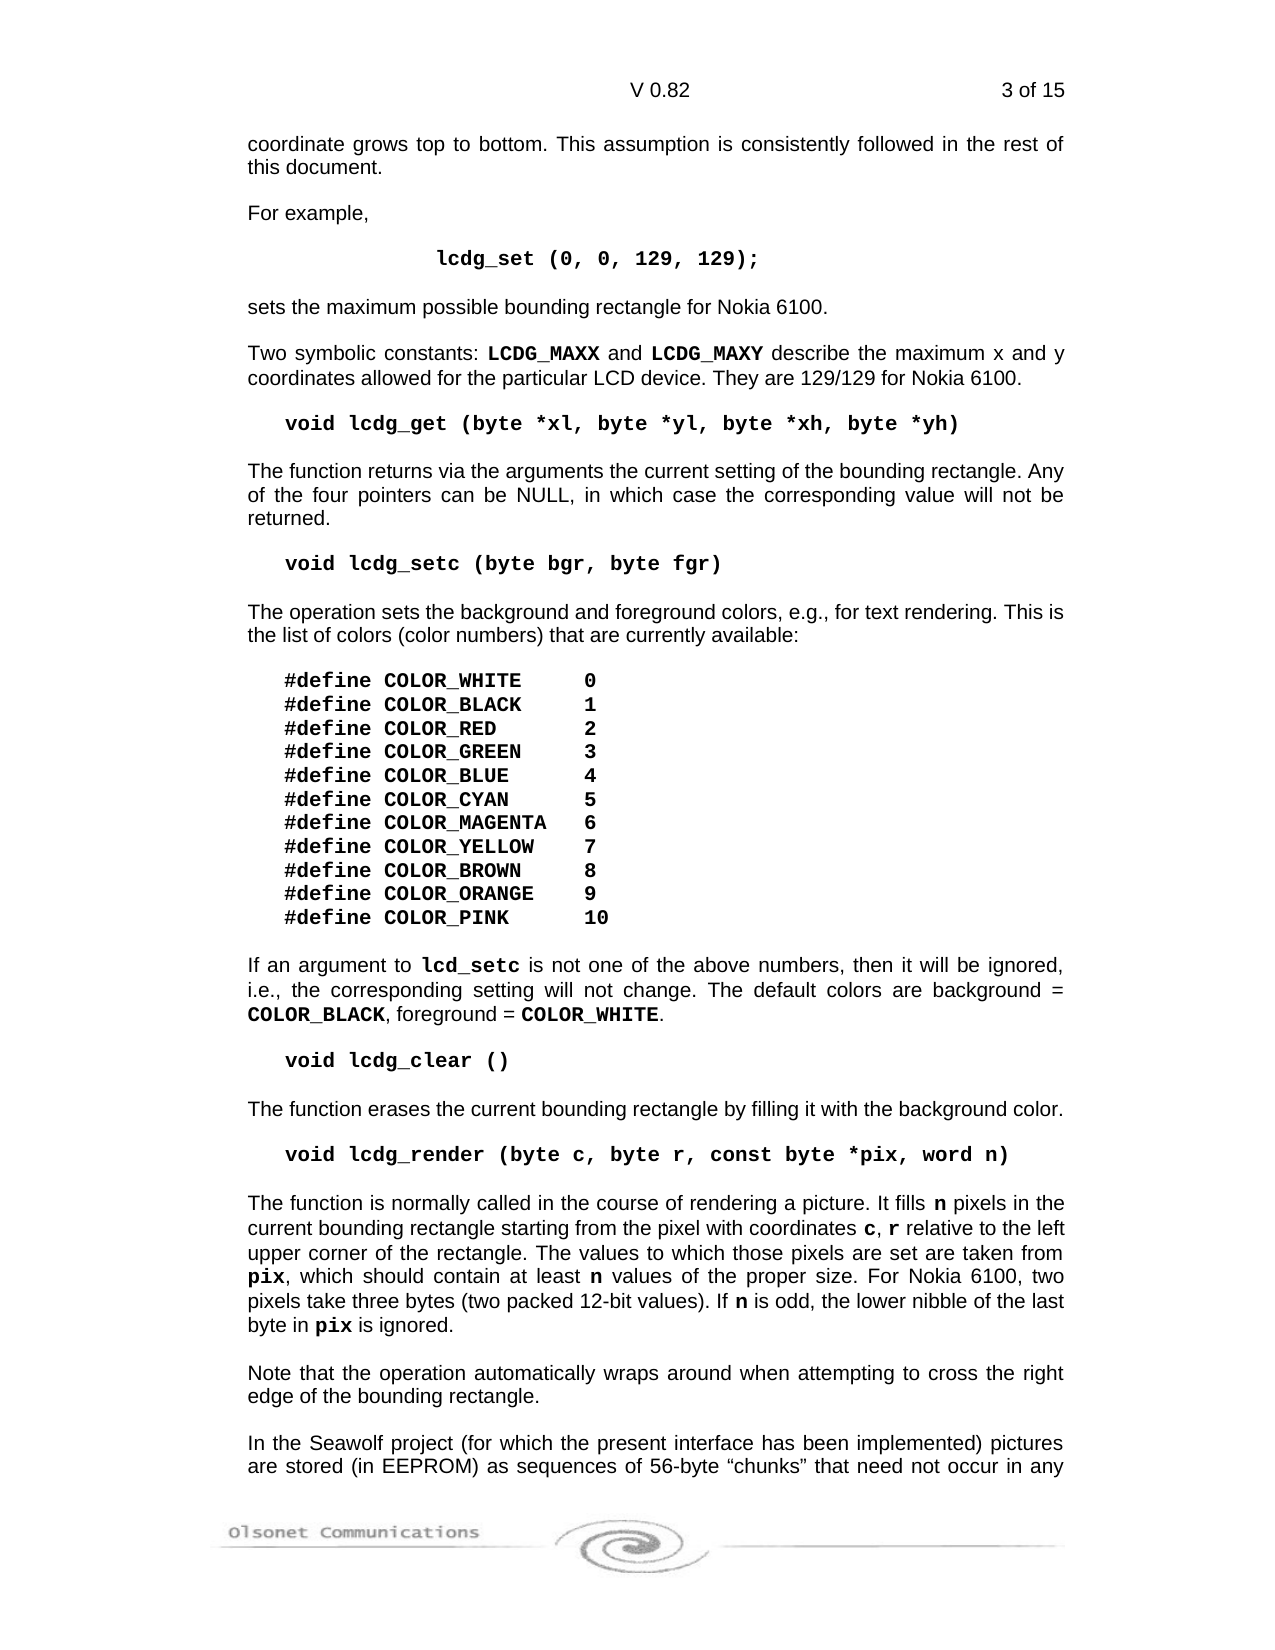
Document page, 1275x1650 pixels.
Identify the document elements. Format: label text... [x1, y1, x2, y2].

text #define COLOR_BLACK 1 [284, 694, 1065, 718]
list void lcdg_render (byte c, byte r, const byte *pix, word n) [247, 1144, 1065, 1168]
text sets the maximum possible bounding rectangle for Nokia 6100. [247, 295, 1065, 318]
text #define COLOR_MAGENTA 6 [284, 812, 1065, 836]
text Note that the operation automatically wraps around when attempting to cross the right edge of the bounding rectangle. [247, 1362, 1065, 1408]
list void lcdg_clear () [247, 1050, 1065, 1074]
list void lcdg_get (byte *xl, byte *yl, byte *xh, byte *yh) [247, 413, 1065, 437]
text lcdg_set (0, 0, 129, 129); [285, 248, 1065, 272]
text coordinate grows top to bottom. This assumption is consistently followed in the rest of this document. [247, 132, 1065, 179]
text In the Seawolf project (for which the present interface has been implemented) pictures are stored (in EEPROM) as sequences of 56-byte “chunks” that need not occur in any [247, 1431, 1065, 1478]
text #define COLOR_GREEN 3 [284, 741, 1065, 765]
text Two symbolic constants: LCDG_MAXX and LCDG_MAXY describe the maximum x and y coordinates allowed for the particular LCD device. They are 129/129 for Nokia 6100. [247, 342, 1065, 390]
text #define COLOR_BLUE 4 [284, 765, 1065, 789]
picture [210, 1504, 1065, 1596]
text The function is normally called in the course of rendering a picture. It fills n pixels in the current bounding rectangle starting from the pixel with coordinates c, r relative to the left upper corner of the rectangle. The values to which those pixels are set are taken from pix, which should contain at least n values of the proper size. For Nokia 6100, two pixels take three bytes (two packed 12-bit values). If n is odd, the lower nibble of the last byte in pix is ignored. [247, 1191, 1065, 1338]
text The operation sets the background and foreground colors, e.g., for text rendering. This is the list of colors (color numbers) that are currently available: [247, 601, 1065, 647]
text #define COLOR_RED 2 [284, 718, 1065, 741]
text The function erases the current bounding rectangle by filling it with the background color. [247, 1098, 1065, 1121]
list void lcdg_setc (byte bgr, byte fgr) [247, 553, 1065, 577]
text #define COLOR_PINK 10 [284, 907, 1065, 931]
text If an argument to lcd_setc is not one of the above numbers, then it will be ignored, i.e., the corresponding setting will not change. The default colors are background = COLOR_BLACK, foreground = COLOR_WHITE. [247, 954, 1065, 1027]
text The function returns via the arguments the current setting of the bounding rectangle. Any of the four pointers can be NULL, in which case the corresponding value will not be returned. [247, 460, 1065, 530]
text #define COLOR_YELLOW 7 [284, 836, 1065, 859]
text #define COLOR_CYAN 5 [284, 789, 1065, 812]
text #define COLOR_WHITE 0 [284, 670, 1065, 694]
text For example, [247, 202, 1065, 225]
text #define COLOR_ORANGE 9 [284, 883, 1065, 907]
text #define COLOR_BROWN 8 [284, 859, 1065, 883]
